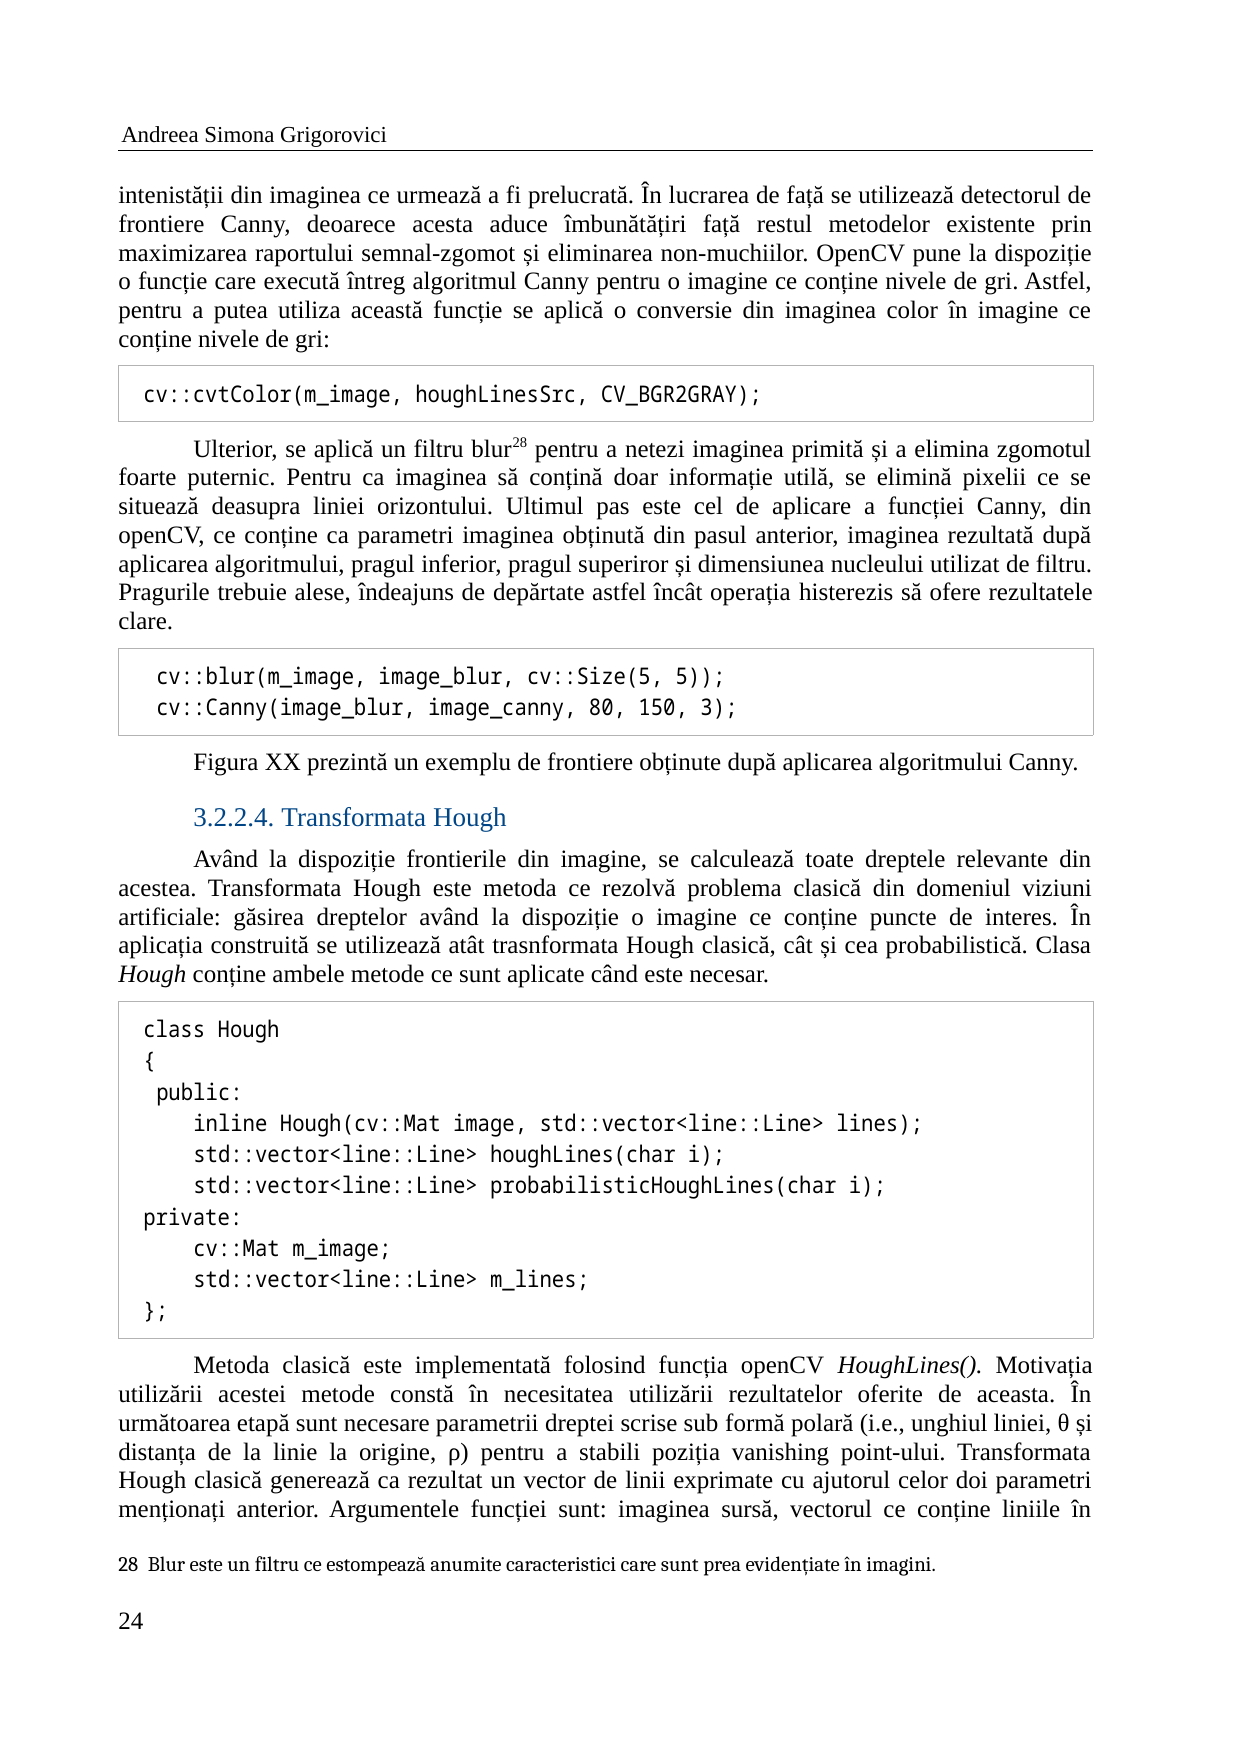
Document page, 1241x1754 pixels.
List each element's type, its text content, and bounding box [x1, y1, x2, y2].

subtitle Transformata Hough [193, 801, 1093, 832]
text std::vector<line::Line> houghLines(char i); [119, 1126, 1093, 1157]
text Având la dispoziție frontierile din imagine, se calculează toate dreptele relevante din acestea. Transformata Hough este metoda ce rezolvă problema clasică din domeniul viziuni artificiale: găsirea dreptelor având la dispoziție o imagine ce conține puncte de interes. În aplicația construită se utilizează atât trasnformata Hough clasică, cât și cea probabilistică. Clasa Hough conține ambele metode ce sunt aplicate când este necesar. [118, 844, 1093, 988]
text std::vector<line::Line> m_lines; [119, 1251, 1093, 1282]
text cv::cvtColor(m_image, houghLinesSrc, CV_BGR2GRAY); [119, 366, 1093, 421]
text public: [119, 1063, 1093, 1094]
text std::vector<line::Line> probabilisticHoughLines(char i); [119, 1157, 1093, 1188]
text class Hough [119, 1002, 1093, 1032]
text { [119, 1032, 1093, 1063]
text inline Hough(cv::Mat image, std::vector<line::Line> lines); [119, 1094, 1093, 1126]
text cv::blur(m_image, image_blur, cv::Size(5, 5)); [119, 649, 1093, 679]
text private: [119, 1188, 1093, 1219]
text Blur este un filtru ce estompează anumite caracteristici care sunt prea evidențiate în imagini. [118, 1553, 1093, 1577]
text cv::Canny(image_blur, image_canny, 80, 150, 3); [119, 679, 1093, 735]
text Figura XX prezintă un exemplu de frontiere obținute după aplicarea algoritmului Canny. [118, 747, 1093, 776]
text }; [119, 1282, 1093, 1338]
text Metoda clasică este implementată folosind funcția openCV HoughLines(). Motivația utilizării acestei metode constă în necesitatea utilizării rezultatelor oferite de aceasta. În următoarea etapă sunt necesare parametrii dreptei scrise sub formă polară (i.e., unghiul liniei, θ și distanța de la linie la origine, ρ) pentru a stabili poziția vanishing point-ului. Transformata Hough clasică generează ca rezultat un vector de linii exprimate cu ajutorul celor doi parametri menționați anterior. Argumentele funcției sunt: imaginea sursă, vectorul ce conține liniile în [118, 1350, 1093, 1523]
text Ulterior, se aplică un filtru blur pentru a netezi imaginea primită și a elimina zgomotul foarte puternic. Pentru ca imaginea să conțină doar informație utilă, se elimină pixelii ce se situează deasupra liniei orizontului. Ultimul pas este cel de aplicare a funcției Canny, din openCV, ce conține ca parametri imaginea obținută din pasul anterior, imaginea rezultată după aplicarea algoritmului, pragul inferior, pragul superiror și dimensiunea nucleului utilizat de filtru. Pragurile trebuie alese, îndeajuns de depărtate astfel încât operația histerezis să ofere rezultatele clare. [118, 434, 1093, 635]
text intenistății din imaginea ce urmează a fi prelucrată. În lucrarea de față se utilizează detectorul de frontiere Canny, deoarece acesta aduce îmbunătățiri față restul metodelor existente prin maximizarea raportului semnal-zgomot și eliminarea non-muchiilor. OpenCV pune la dispoziție o funcție care execută întreg algoritmul Canny pentru o imagine ce conține nivele de gri. Astfel, pentru a putea utiliza această funcție se aplică o conversie din imaginea color în imagine ce conține nivele de gri: [118, 180, 1093, 353]
text cv::Mat m_image; [119, 1219, 1093, 1251]
